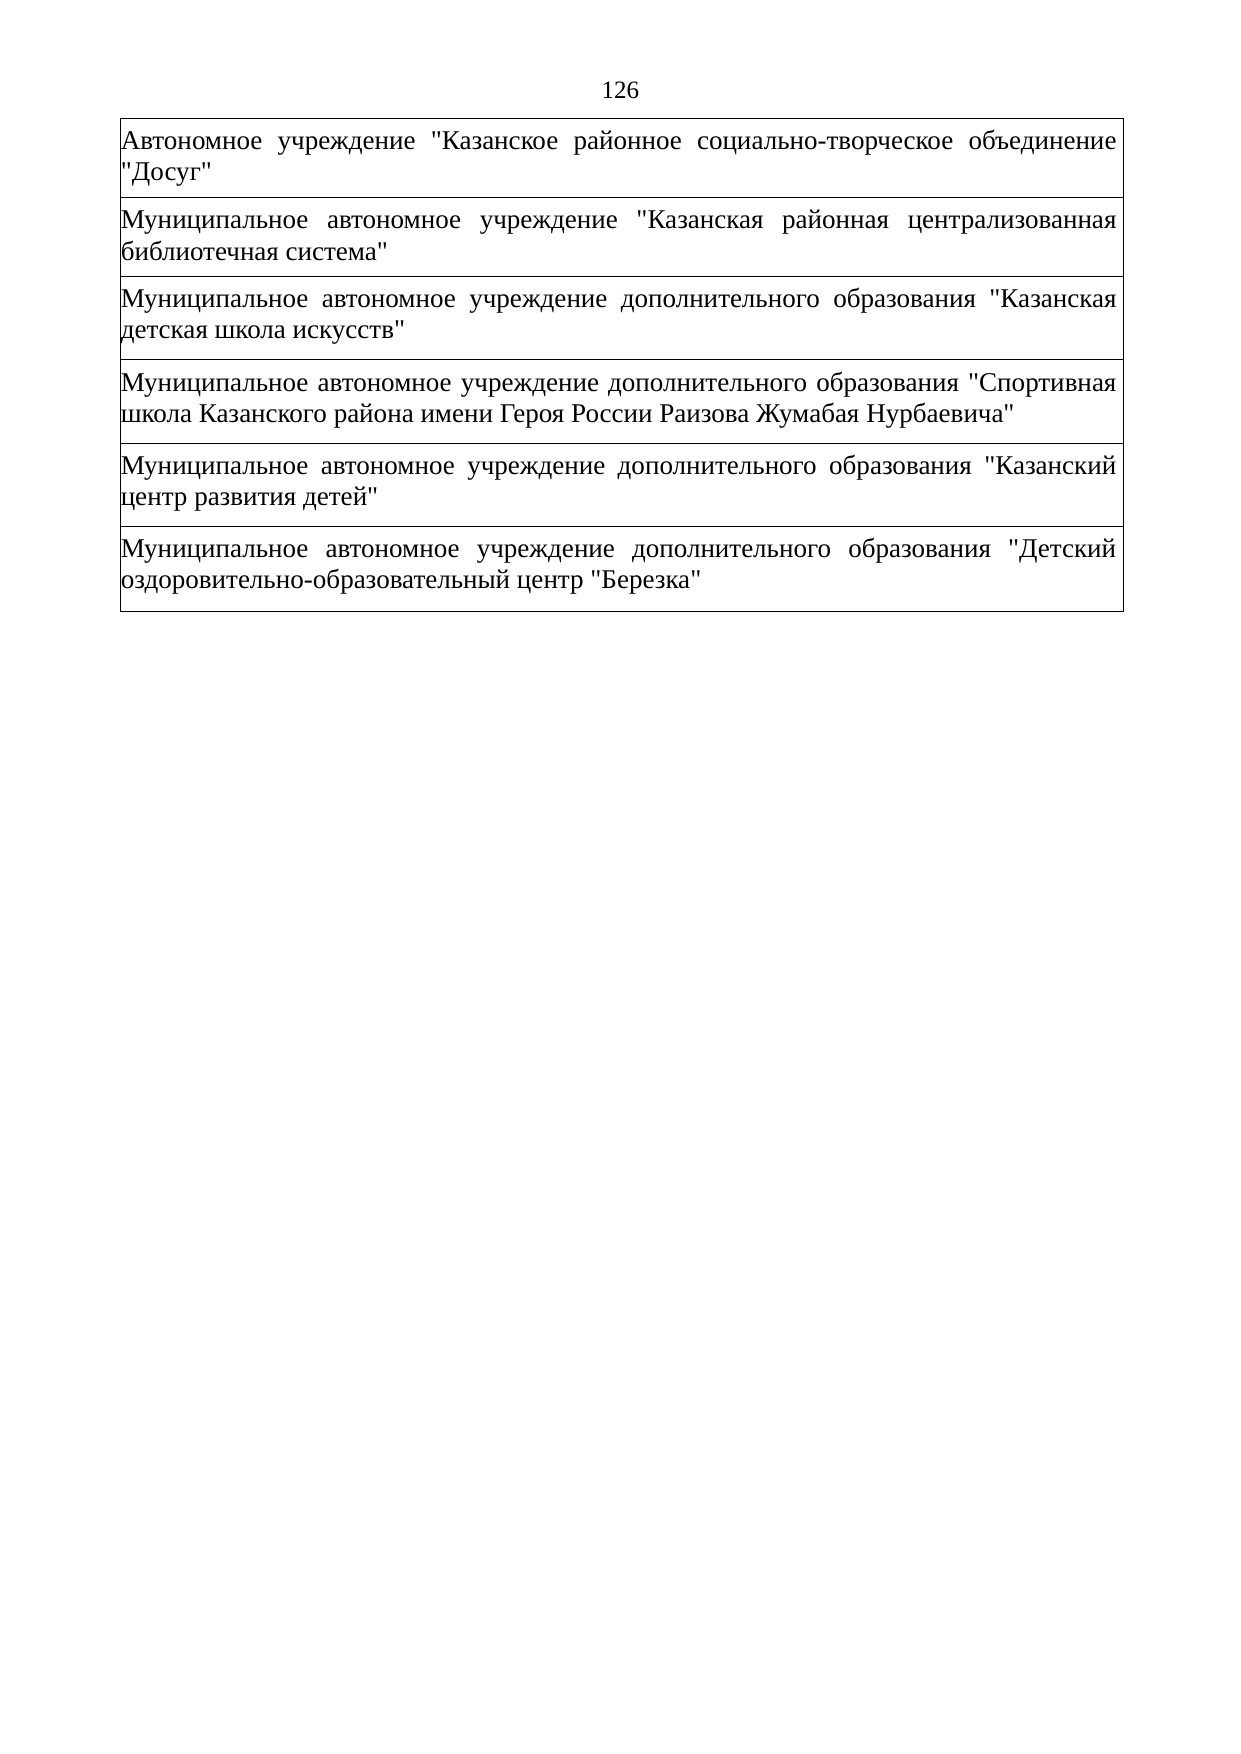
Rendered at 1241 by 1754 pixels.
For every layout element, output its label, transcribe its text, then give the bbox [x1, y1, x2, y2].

table_cell Автономное учреждение "Казанское районное социально-творческое объединение "Досуг" [121, 119, 1123, 197]
table_cell Муниципальное автономное учреждение дополнительного образования "Казанская детская школа искусств" [121, 277, 1123, 359]
table_cell Муниципальное автономное учреждение "Казанская районная централизованная библиотечная система" [121, 198, 1123, 276]
table_cell Муниципальное автономное учреждение дополнительного образования "Спортивная школа Казанского района имени Героя России Раизова Жумабая Нурбаевича" [121, 360, 1123, 442]
table_cell Муниципальное автономное учреждение дополнительного образования "Детский оздоровительно-образовательный центр "Березка" [121, 527, 1123, 611]
table_cell Муниципальное автономное учреждение дополнительного образования "Казанский центр развития детей" [121, 444, 1123, 526]
